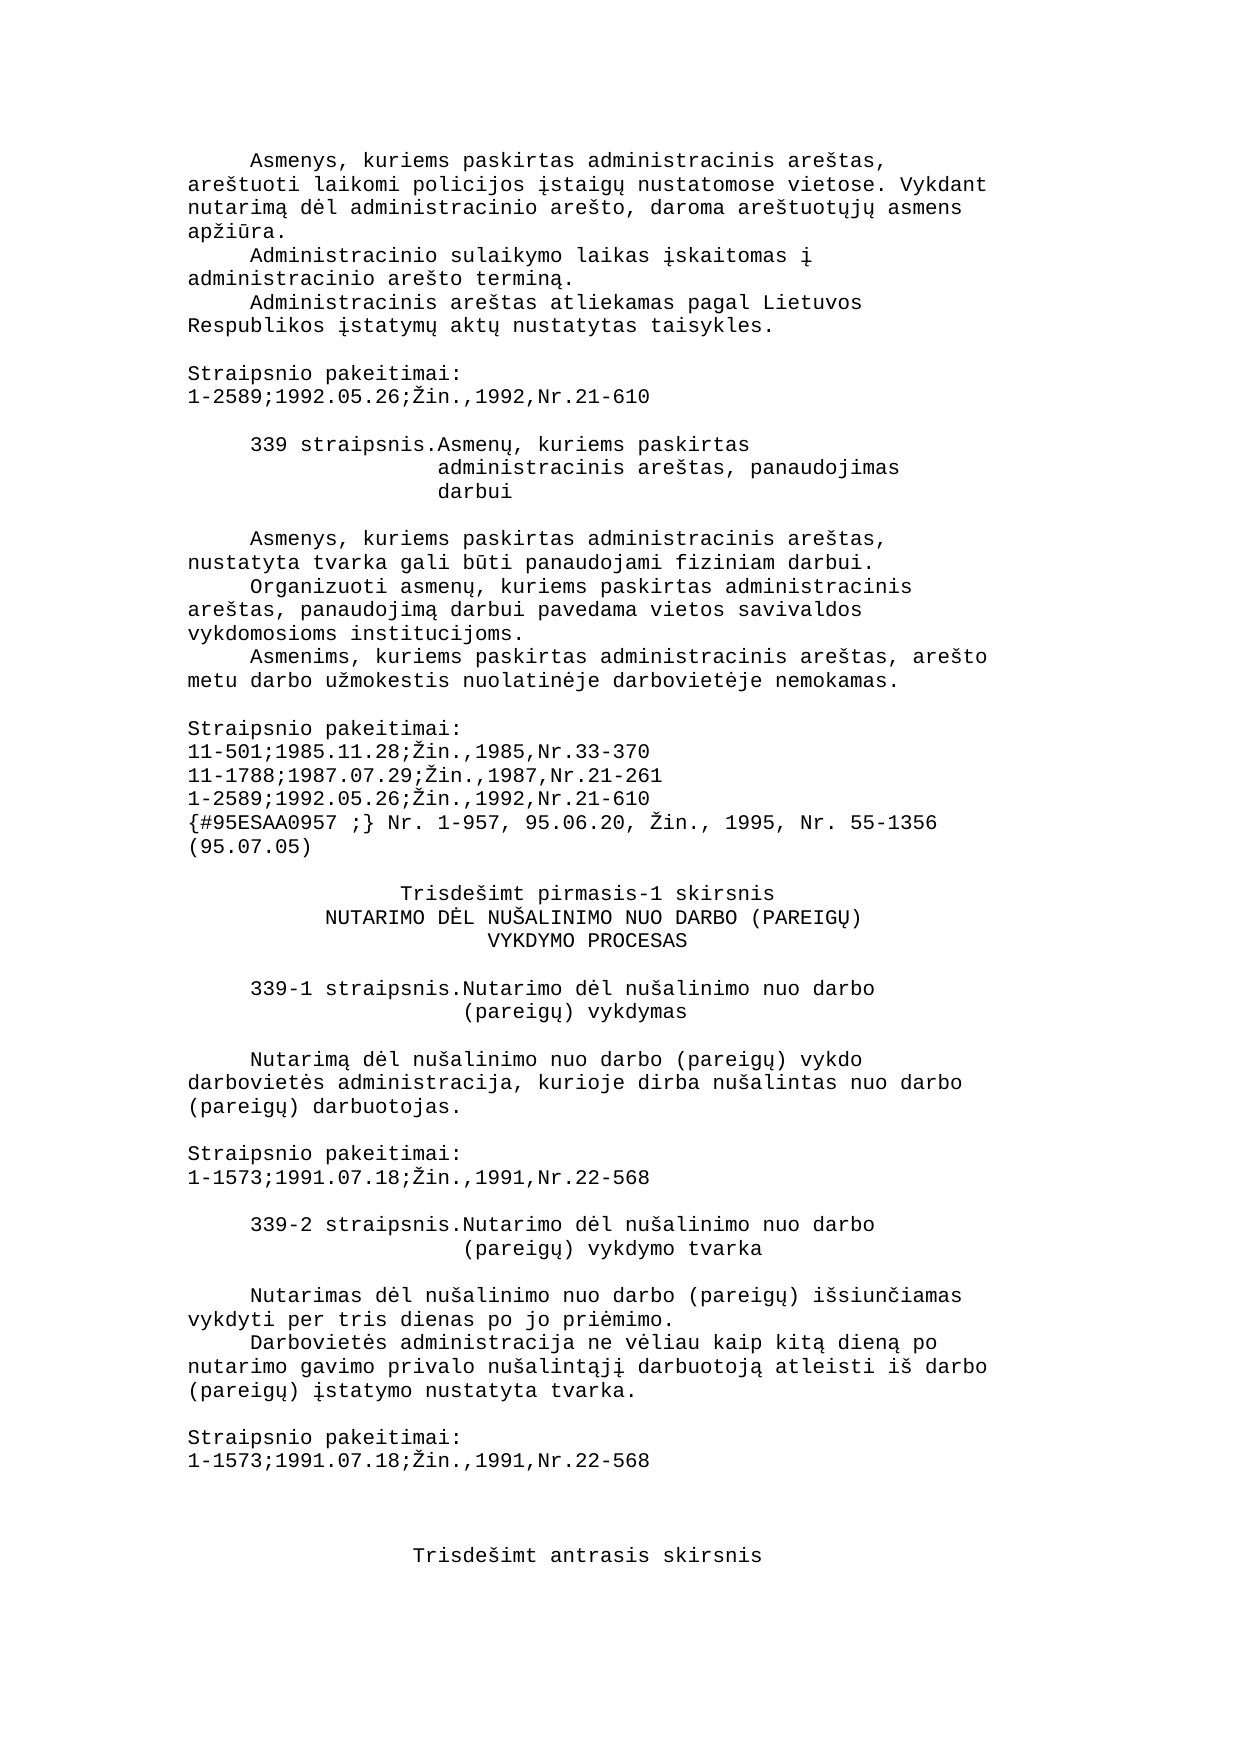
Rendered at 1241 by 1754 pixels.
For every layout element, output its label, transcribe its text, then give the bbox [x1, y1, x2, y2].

text 339-1 straipsnis.Nutarimo dėl nušalinimo nuo darbo [187, 978, 1053, 1001]
text Organizuoti asmenų, kuriems paskirtas administracinis [187, 576, 1053, 599]
text Trisdešimt pirmasis-1 skirsnis [187, 883, 1053, 907]
text Administracinis areštas atliekamas pagal Lietuvos [187, 292, 1053, 316]
text darbui [187, 481, 1053, 505]
text nustatyta tvarka gali būti panaudojami fiziniam darbui. [187, 552, 1053, 576]
text Asmenims, kuriems paskirtas administracinis areštas, arešto [187, 647, 1053, 670]
text Straipsnio pakeitimai: [187, 363, 1053, 386]
text NUTARIMO DĖL NUŠALINIMO NUO DARBO (PAREIGŲ) [187, 907, 1053, 930]
text VYKDYMO PROCESAS [187, 930, 1053, 954]
text 339 straipsnis.Asmenų, kuriems paskirtas [187, 434, 1053, 457]
text apžiūra. [187, 221, 1053, 244]
text areštuoti laikomi policijos įstaigų nustatomose vietose. Vykdant [187, 174, 1053, 197]
text vykdyti per tris dienas po jo priėmimo. [187, 1309, 1053, 1332]
text (pareigų) įstatymo nustatyta tvarka. [187, 1379, 1053, 1403]
text 11-501;1985.11.28;Žin.,1985,Nr.33-370 [187, 741, 1053, 765]
text metu darbo užmokestis nuolatinėje darbovietėje nemokamas. [187, 670, 1053, 694]
text {#95ESAA0957 ;} Nr. 1-957, 95.06.20, Žin., 1995, Nr. 55-1356 (95.07.05) [187, 812, 1053, 859]
text (pareigų) darbuotojas. [187, 1096, 1053, 1119]
text Straipsnio pakeitimai: [187, 717, 1053, 741]
text (pareigų) vykdymas [187, 1001, 1053, 1025]
text Nutarimas dėl nušalinimo nuo darbo (pareigų) išsiunčiamas [187, 1285, 1053, 1309]
text Darbovietės administracija ne vėliau kaip kitą dieną po [187, 1332, 1053, 1356]
text 1-2589;1992.05.26;Žin.,1992,Nr.21-610 [187, 386, 1053, 410]
text Nutarimą dėl nušalinimo nuo darbo (pareigų) vykdo [187, 1048, 1053, 1072]
text 1-1573;1991.07.18;Žin.,1991,Nr.22-568 [187, 1451, 1053, 1474]
text areštas, panaudojimą darbui pavedama vietos savivaldos [187, 599, 1053, 623]
text nutarimą dėl administracinio arešto, daroma areštuotųjų asmens [187, 197, 1053, 221]
text darbovietės administracija, kurioje dirba nušalintas nuo darbo [187, 1072, 1053, 1096]
text Trisdešimt antrasis skirsnis [187, 1545, 1053, 1569]
text 1-2589;1992.05.26;Žin.,1992,Nr.21-610 [187, 788, 1053, 812]
text Administracinio sulaikymo laikas įskaitomas į [187, 244, 1053, 268]
text Asmenys, kuriems paskirtas administracinis areštas, [187, 528, 1053, 552]
text Asmenys, kuriems paskirtas administracinis areštas, [187, 150, 1053, 174]
text 1-1573;1991.07.18;Žin.,1991,Nr.22-568 [187, 1167, 1053, 1190]
text Straipsnio pakeitimai: [187, 1427, 1053, 1451]
text administracinio arešto terminą. [187, 268, 1053, 292]
text Straipsnio pakeitimai: [187, 1143, 1053, 1167]
text nutarimo gavimo privalo nušalintąjį darbuotoją atleisti iš darbo [187, 1356, 1053, 1379]
text vykdomosioms institucijoms. [187, 623, 1053, 647]
text (pareigų) vykdymo tvarka [187, 1238, 1053, 1261]
text administracinis areštas, panaudojimas [187, 457, 1053, 481]
text 339-2 straipsnis.Nutarimo dėl nušalinimo nuo darbo [187, 1214, 1053, 1238]
text Respublikos įstatymų aktų nustatytas taisykles. [187, 316, 1053, 339]
text 11-1788;1987.07.29;Žin.,1987,Nr.21-261 [187, 765, 1053, 788]
